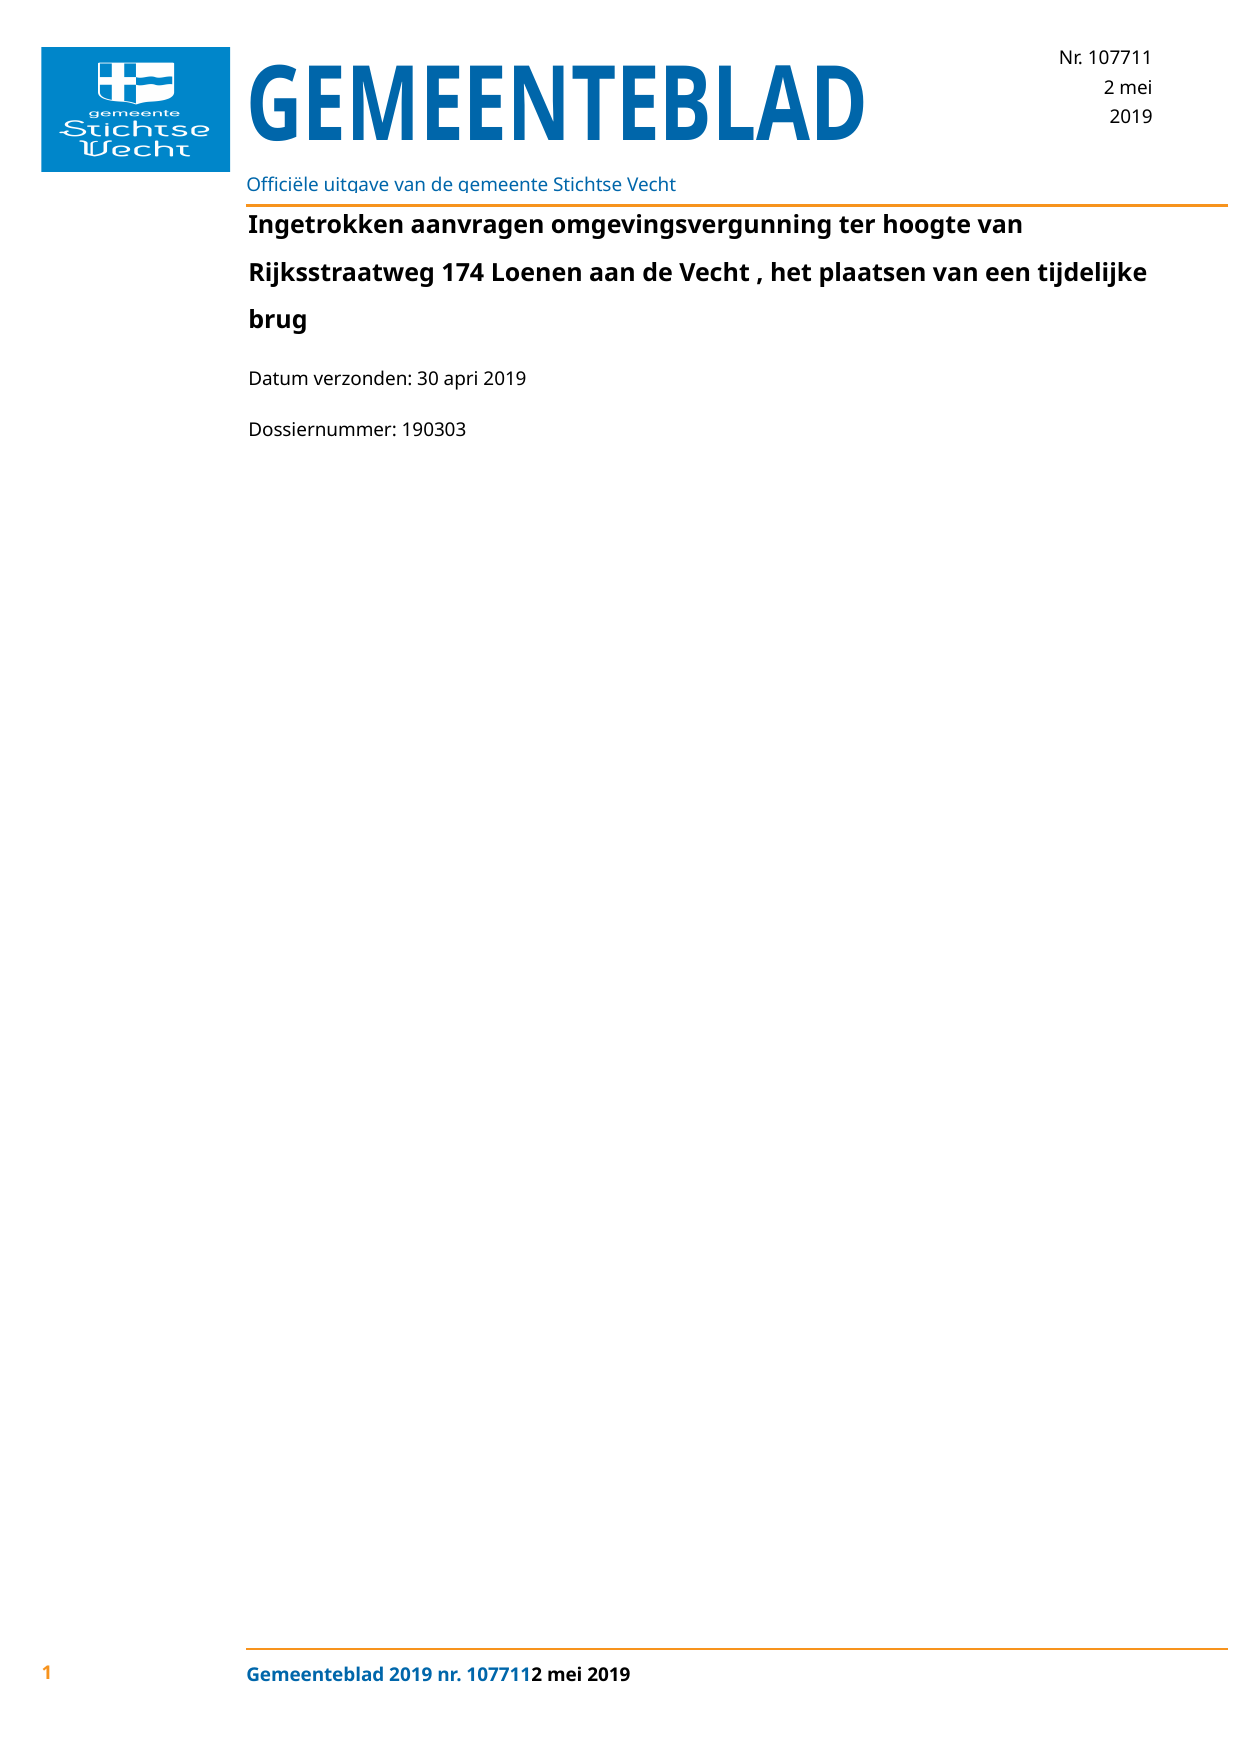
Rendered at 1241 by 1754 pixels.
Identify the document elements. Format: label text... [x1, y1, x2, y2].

picture [99, 63, 135, 101]
picture [137, 63, 174, 103]
text Ingetrokken aanvragen omgevingsvergunning ter hoogte van Rijksstraatweg 174 Loenen aan de Vecht , het plaatsen van een tijdelijke brug [248, 207, 1152, 336]
text Datum verzonden: 30 apri 2019 [248, 366, 1152, 391]
text Dossiernummer: 190303 [248, 416, 1152, 442]
